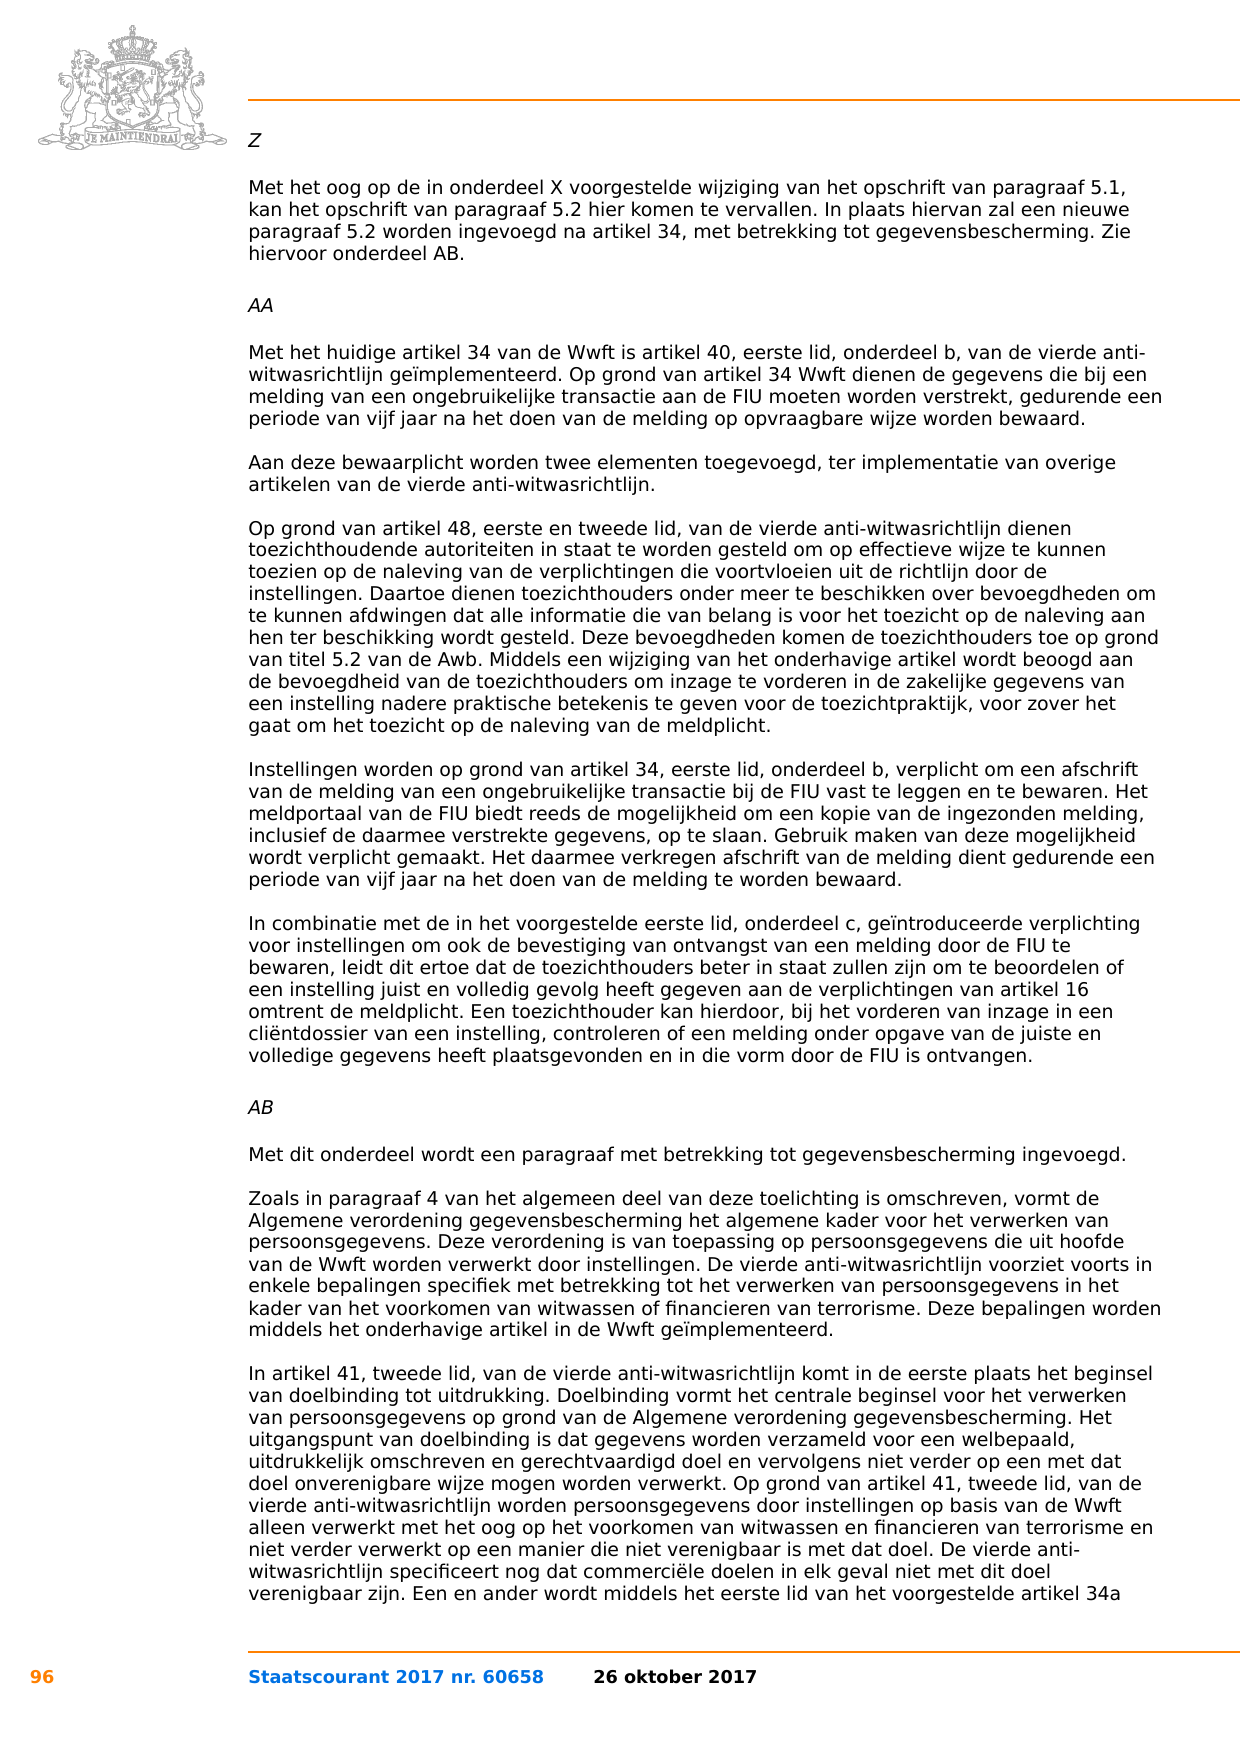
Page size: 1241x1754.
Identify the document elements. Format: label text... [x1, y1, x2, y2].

text Op grond van artikel 48, eerste en tweede lid, van de vierde anti-witwasrichtlijn dienen toezichthoudende autoriteiten in staat te worden gesteld om op effectieve wijze te kunnen toezien op de naleving van de verplichtingen die voortvloeien uit de richtlijn door de instellingen. Daartoe dienen toezichthouders onder meer te beschikken over bevoegdheden om te kunnen afdwingen dat alle informatie die van belang is voor het toezicht op de naleving aan hen ter beschikking wordt gesteld. Deze bevoegdheden komen de toezichthouders toe op grond van titel 5.2 van de Awb. Middels een wijziging van het onderhavige artikel wordt beoogd aan de bevoegdheid van de toezichthouders om inzage te vorderen in de zakelijke gegevens van een instelling nadere praktische betekenis te geven voor de toezichtpraktijk, voor zover het gaat om het toezicht op de naleving van de meldplicht. [248, 517, 1163, 737]
text Met het oog op de in onderdeel X voorgestelde wijziging van het opschrift van paragraaf 5.1, kan het opschrift van paragraaf 5.2 hier komen te vervallen. In plaats hiervan zal een nieuwe paragraaf 5.2 worden ingevoegd na artikel 34, met betrekking tot gegevensbescherming. Zie hiervoor onderdeel AB. [248, 177, 1163, 265]
picture [38, 25, 227, 150]
subtitle Z [248, 130, 1163, 152]
text Met het huidige artikel 34 van de Wwft is artikel 40, eerste lid, onderdeel b, van de vierde anti-witwasrichtlijn geïmplementeerd. Op grond van artikel 34 Wwft dienen de gegevens die bij een melding van een ongebruikelijke transactie aan de FIU moeten worden verstrekt, gedurende een periode van vijf jaar na het doen van de melding op opvraagbare wijze worden bewaard. [248, 342, 1163, 430]
subtitle AB [248, 1097, 1163, 1119]
text Instellingen worden op grond van artikel 34, eerste lid, onderdeel b, verplicht om een afschrift van de melding van een ongebruikelijke transactie bij de FIU vast te leggen en te bewaren. Het meldportaal van de FIU biedt reeds de mogelijkheid om een kopie van de ingezonden melding, inclusief de daarmee verstrekte gegevens, op te slaan. Gebruik maken van deze mogelijkheid wordt verplicht gemaakt. Het daarmee verkregen afschrift van de melding dient gedurende een periode van vijf jaar na het doen van de melding te worden bewaard. [248, 759, 1163, 891]
text In combinatie met de in het voorgestelde eerste lid, onderdeel c, geïntroduceerde verplichting voor instellingen om ook de bevestiging van ontvangst van een melding door de FIU te bewaren, leidt dit ertoe dat de toezichthouders beter in staat zullen zijn om te beoordelen of een instelling juist en volledig gevolg heeft gegeven aan de verplichtingen van artikel 16 omtrent de meldplicht. Een toezichthouder kan hierdoor, bij het vorderen van inzage in een cliëntdossier van een instelling, controleren of een melding onder opgave van de juiste en volledige gegevens heeft plaatsgevonden en in die vorm door de FIU is ontvangen. [248, 913, 1163, 1067]
text Aan deze bewaarplicht worden twee elementen toegevoegd, ter implementatie van overige artikelen van de vierde anti-witwasrichtlijn. [248, 452, 1163, 496]
text Zoals in paragraaf 4 van het algemeen deel van deze toelichting is omschreven, vormt de Algemene verordening gegevensbescherming het algemene kader voor het verwerken van persoonsgegevens. Deze verordening is van toepassing op persoonsgegevens die uit hoofde van de Wwft worden verwerkt door instellingen. De vierde anti-witwasrichtlijn voorziet voorts in enkele bepalingen specifiek met betrekking tot het verwerken van persoonsgegevens in het kader van het voorkomen van witwassen of financieren van terrorisme. Deze bepalingen worden middels het onderhavige artikel in de Wwft geïmplementeerd. [248, 1187, 1163, 1341]
text In artikel 41, tweede lid, van de vierde anti-witwasrichtlijn komt in de eerste plaats het beginsel van doelbinding tot uitdrukking. Doelbinding vormt het centrale beginsel voor het verwerken van persoonsgegevens op grond van de Algemene verordening gegevensbescherming. Het uitgangspunt van doelbinding is dat gegevens worden verzameld voor een welbepaald, uitdrukkelijk omschreven en gerechtvaardigd doel en vervolgens niet verder op een met dat doel onverenigbare wijze mogen worden verwerkt. Op grond van artikel 41, tweede lid, van de vierde anti-witwasrichtlijn worden persoonsgegevens door instellingen op basis van de Wwft alleen verwerkt met het oog op het voorkomen van witwassen en financieren van terrorisme en niet verder verwerkt op een manier die niet verenigbaar is met dat doel. De vierde anti-witwasrichtlijn specificeert nog dat commerciële doelen in elk geval niet met dit doel verenigbaar zijn. Een en ander wordt middels het eerste lid van het voorgestelde artikel 34a [248, 1363, 1163, 1605]
text Met dit onderdeel wordt een paragraaf met betrekking tot gegevensbescherming ingevoegd. [248, 1144, 1163, 1166]
subtitle AA [248, 295, 1163, 317]
